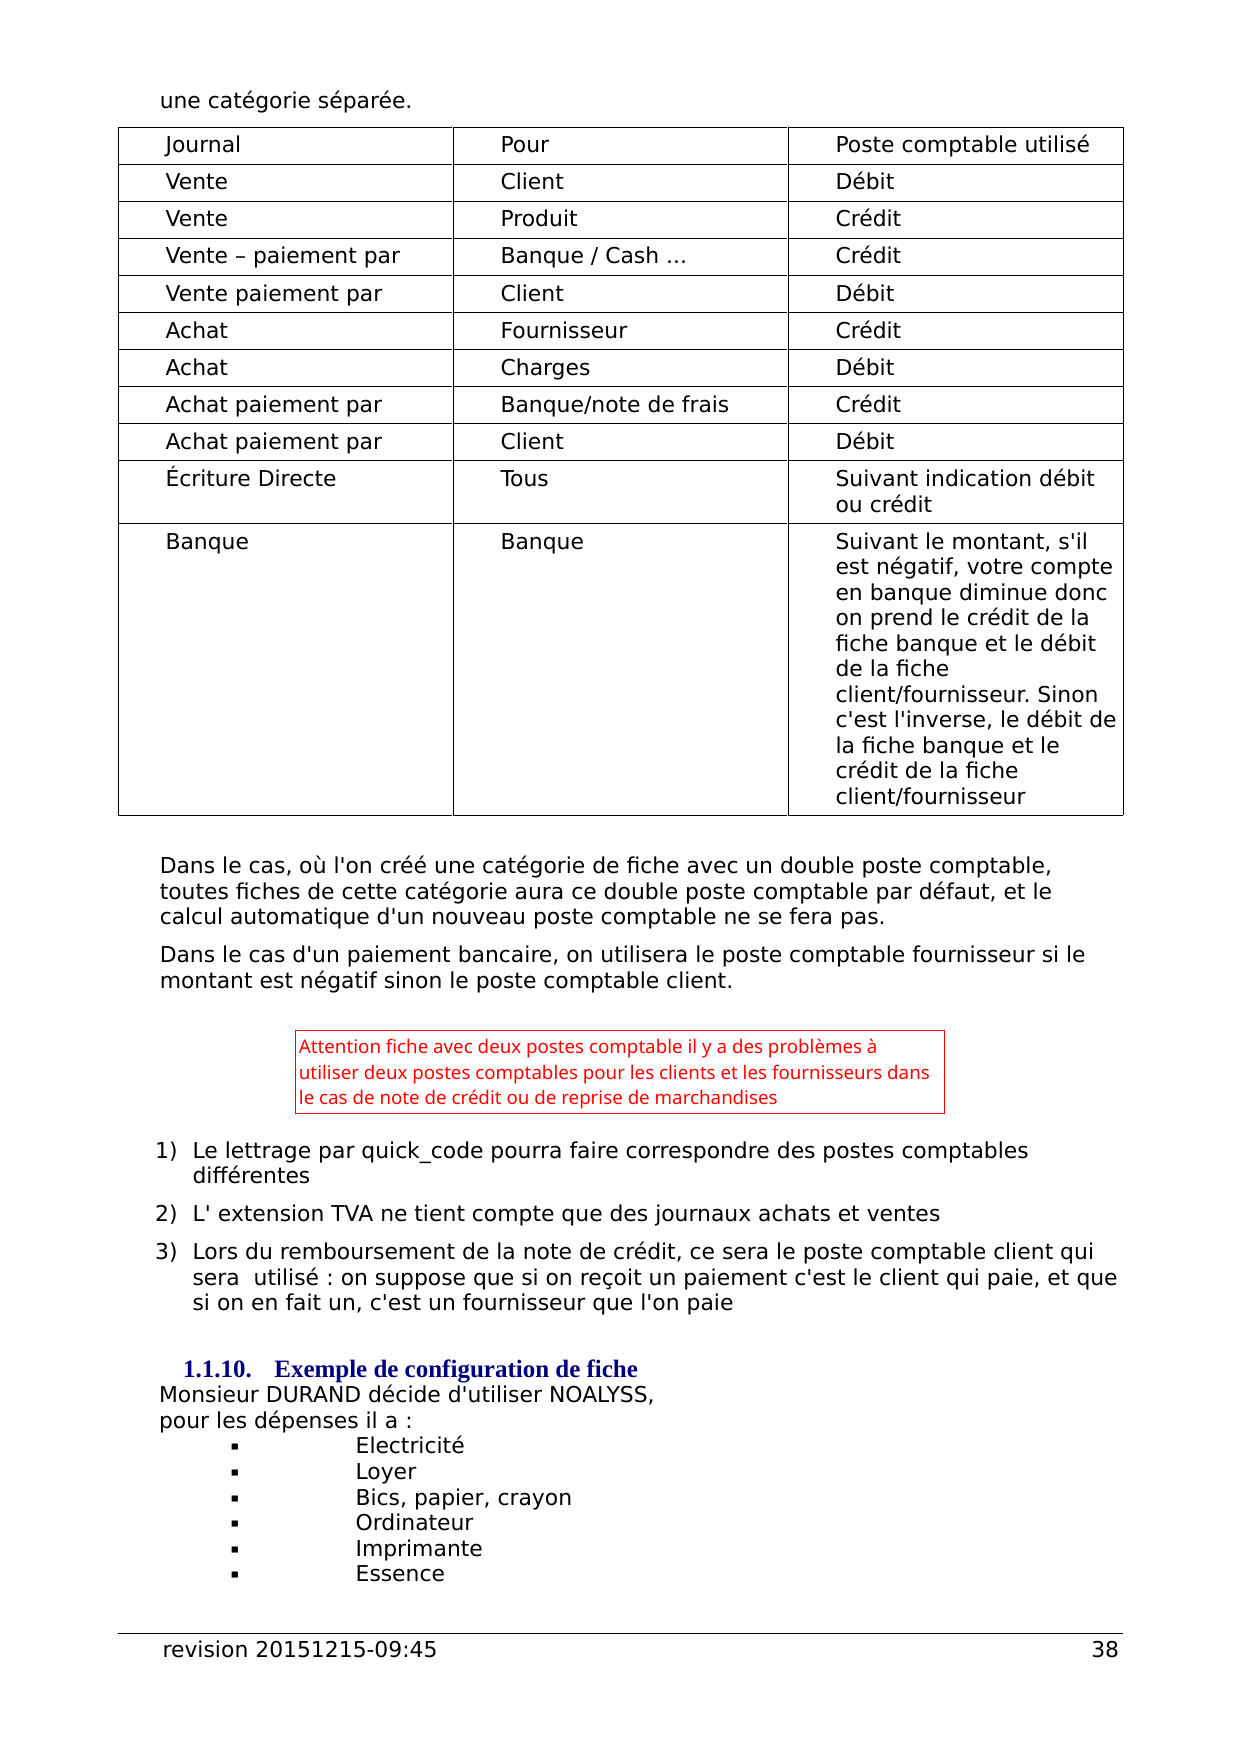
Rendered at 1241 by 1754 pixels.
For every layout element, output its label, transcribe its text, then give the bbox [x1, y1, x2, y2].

text Monsieur DURAND décide d'utiliser NOALYSS, [159, 1383, 1123, 1408]
list Bics, papier, crayon [228, 1485, 1123, 1510]
table_cell Suivant indication débit ou crédit [789, 461, 1123, 523]
table_cell Produit [454, 202, 787, 238]
table_header Pour [454, 128, 787, 164]
table_cell Vente [119, 165, 452, 201]
table_cell Banque [454, 524, 787, 815]
text une catégorie séparée. [159, 88, 1123, 114]
table_cell Achat [119, 313, 452, 349]
table_cell Banque [119, 524, 452, 815]
table_cell Débit [789, 424, 1123, 460]
table_cell Client [454, 424, 787, 460]
text pour les dépenses il a : [159, 1408, 1123, 1434]
table_cell Client [454, 276, 787, 312]
table_cell Suivant le montant, s'il est négatif, votre compte en banque diminue donc on prend le crédit de la fiche banque et le débit de la fiche client/fournisseur. Sinon c'est l'inverse, le débit de la fiche banque et le crédit de la fiche client/fournisseur [789, 524, 1123, 815]
table_cell Fournisseur [454, 313, 787, 349]
table_cell Écriture Directe [119, 461, 452, 523]
list L' extension TVA ne tient compte que des journaux achats et ventes [155, 1201, 1123, 1227]
table_cell Achat paiement par [119, 387, 452, 423]
table_cell Achat [119, 350, 452, 386]
table_cell Vente paiement par [119, 276, 452, 312]
table_cell Débit [789, 165, 1123, 201]
table_cell Crédit [789, 387, 1123, 423]
list Electricité [228, 1434, 1123, 1459]
list Essence [228, 1561, 1123, 1587]
table_cell Banque / Cash ... [454, 239, 787, 275]
list Le lettrage par quick_code pourra faire correspondre des postes comptables différentes [155, 1138, 1123, 1189]
list Lors du remboursement de la note de crédit, ce sera le poste comptable client qui sera utilisé : on suppose que si on reçoit un paiement c'est le client qui paie, et que si on en fait un, c'est un fournisseur que l'on paie [155, 1239, 1123, 1316]
table_cell Débit [789, 276, 1123, 312]
text Attention fiche avec deux postes comptable il y a des problèmes à utiliser deux postes comptables pour les clients et les fournisseurs dans le cas de note de crédit ou de reprise de marchandises [296, 1031, 944, 1113]
table_cell Crédit [789, 239, 1123, 275]
subtitle Exemple de configuration de fiche [177, 1354, 1123, 1383]
table_cell Achat paiement par [119, 424, 452, 460]
table_header Poste comptable utilisé [789, 128, 1123, 164]
table_cell Vente [119, 202, 452, 238]
table_cell Crédit [789, 202, 1123, 238]
table_cell Tous [454, 461, 787, 523]
table_cell Débit [789, 350, 1123, 386]
table_cell Banque/note de frais [454, 387, 787, 423]
list Imprimante [228, 1536, 1123, 1561]
table_header Journal [119, 128, 452, 164]
list Ordinateur [228, 1510, 1123, 1536]
table_cell Crédit [789, 313, 1123, 349]
text Dans le cas d'un paiement bancaire, on utilisera le poste comptable fournisseur si le montant est négatif sinon le poste comptable client. [159, 942, 1123, 993]
text Dans le cas, où l'on créé une catégorie de fiche avec un double poste comptable, toutes fiches de cette catégorie aura ce double poste comptable par défaut, et le calcul automatique d'un nouveau poste comptable ne se fera pas. [159, 853, 1123, 930]
table_cell Client [454, 165, 787, 201]
table_cell Vente – paiement par [119, 239, 452, 275]
table_cell Charges [454, 350, 787, 386]
list Loyer [228, 1459, 1123, 1485]
